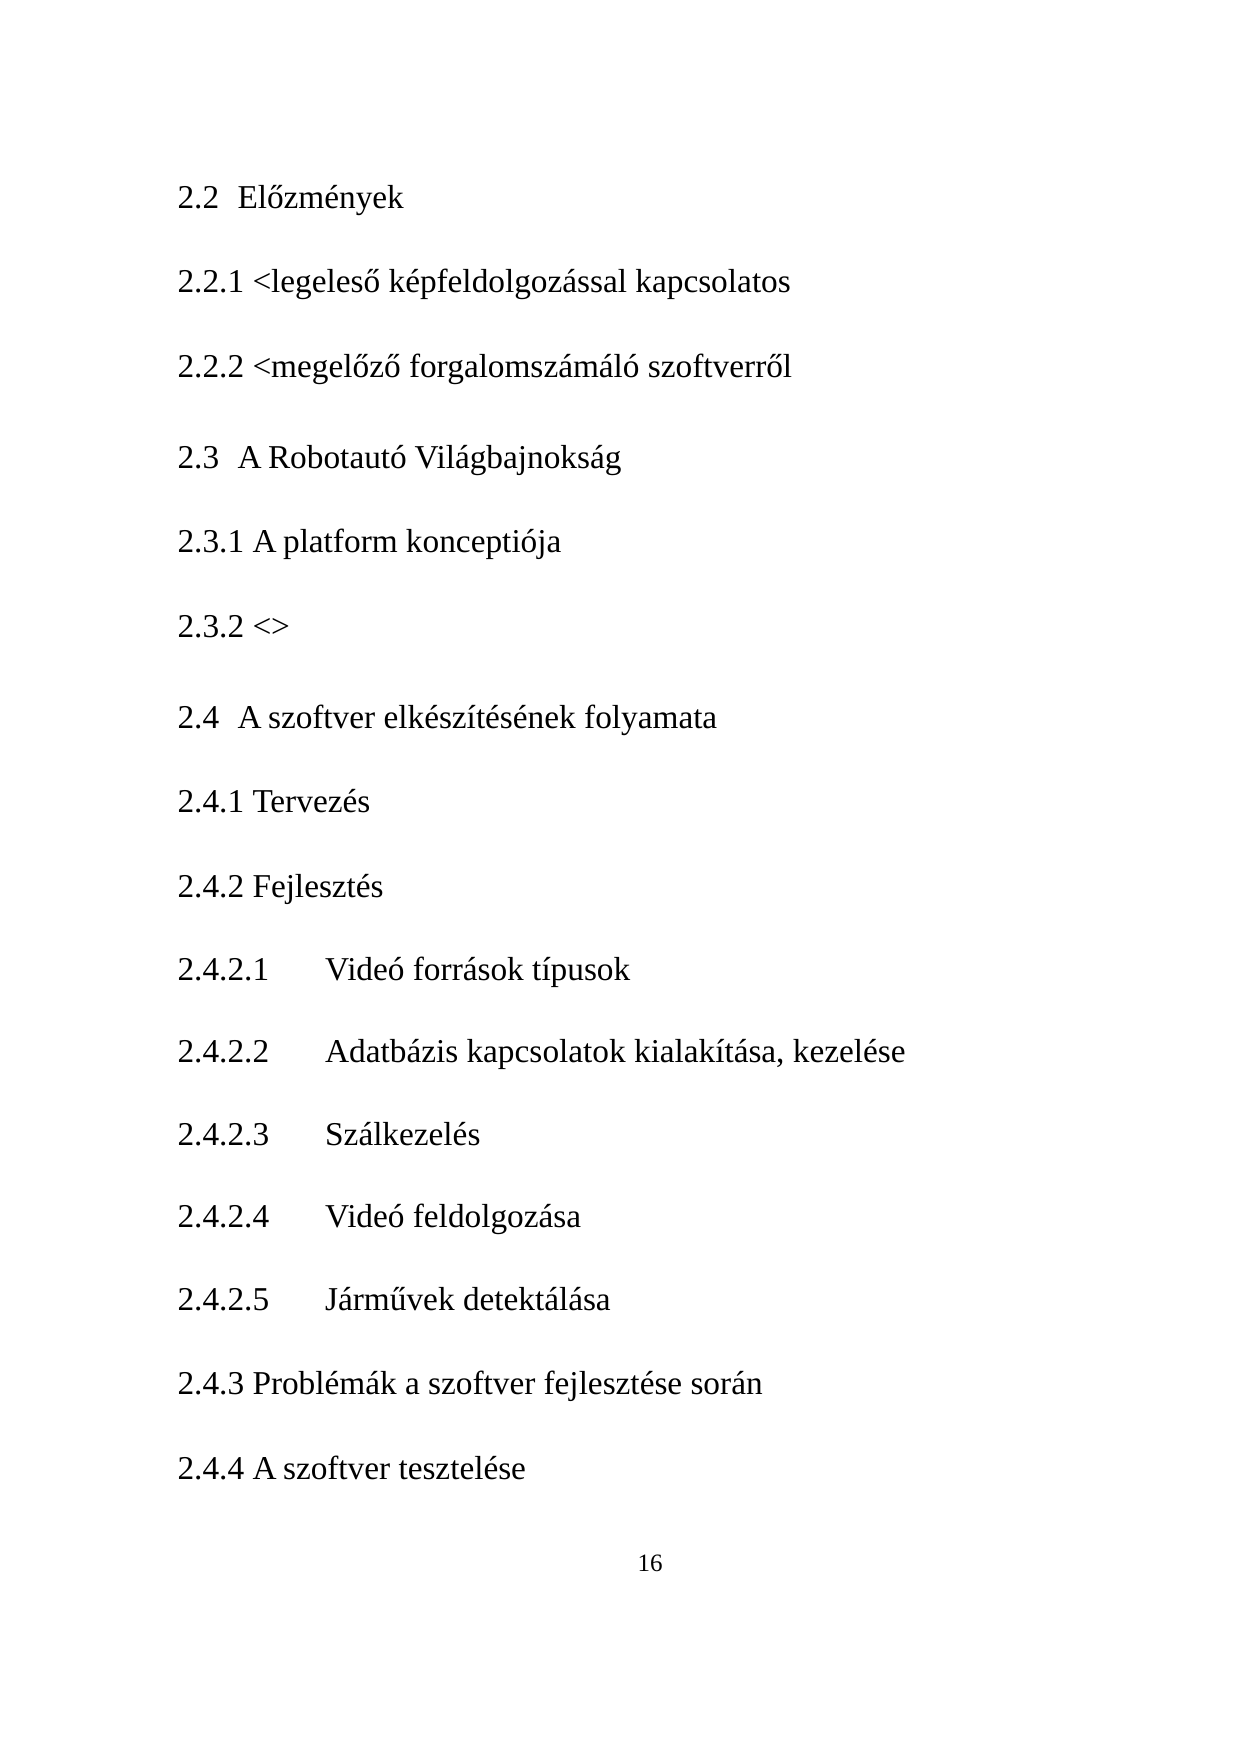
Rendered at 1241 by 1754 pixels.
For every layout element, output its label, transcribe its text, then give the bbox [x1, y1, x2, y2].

subtitle <megelőző forgalomszámáló szoftverről [177, 346, 1122, 385]
subtitle Előzmények [177, 177, 1122, 216]
subtitle A platform konceptiója [177, 522, 1122, 560]
subtitle A szoftver tesztelése [177, 1448, 1122, 1486]
subtitle Videó feldolgozása [177, 1196, 1122, 1235]
subtitle Fejlesztés [177, 866, 1122, 905]
subtitle Problémák a szoftver fejlesztése során [177, 1363, 1122, 1402]
subtitle Adatbázis kapcsolatok kialakítása, kezelése [177, 1031, 1122, 1070]
subtitle <legeleső képfeldolgozással kapcsolatos [177, 262, 1122, 300]
subtitle A Robotautó Világbajnokság [177, 437, 1122, 476]
subtitle Járművek detektálása [177, 1279, 1122, 1317]
subtitle Tervezés [177, 782, 1122, 820]
subtitle Szálkezelés [177, 1114, 1122, 1152]
subtitle <> [177, 606, 1122, 645]
subtitle A szoftver elkészítésének folyamata [177, 697, 1122, 736]
subtitle Videó források típusok [177, 949, 1122, 987]
